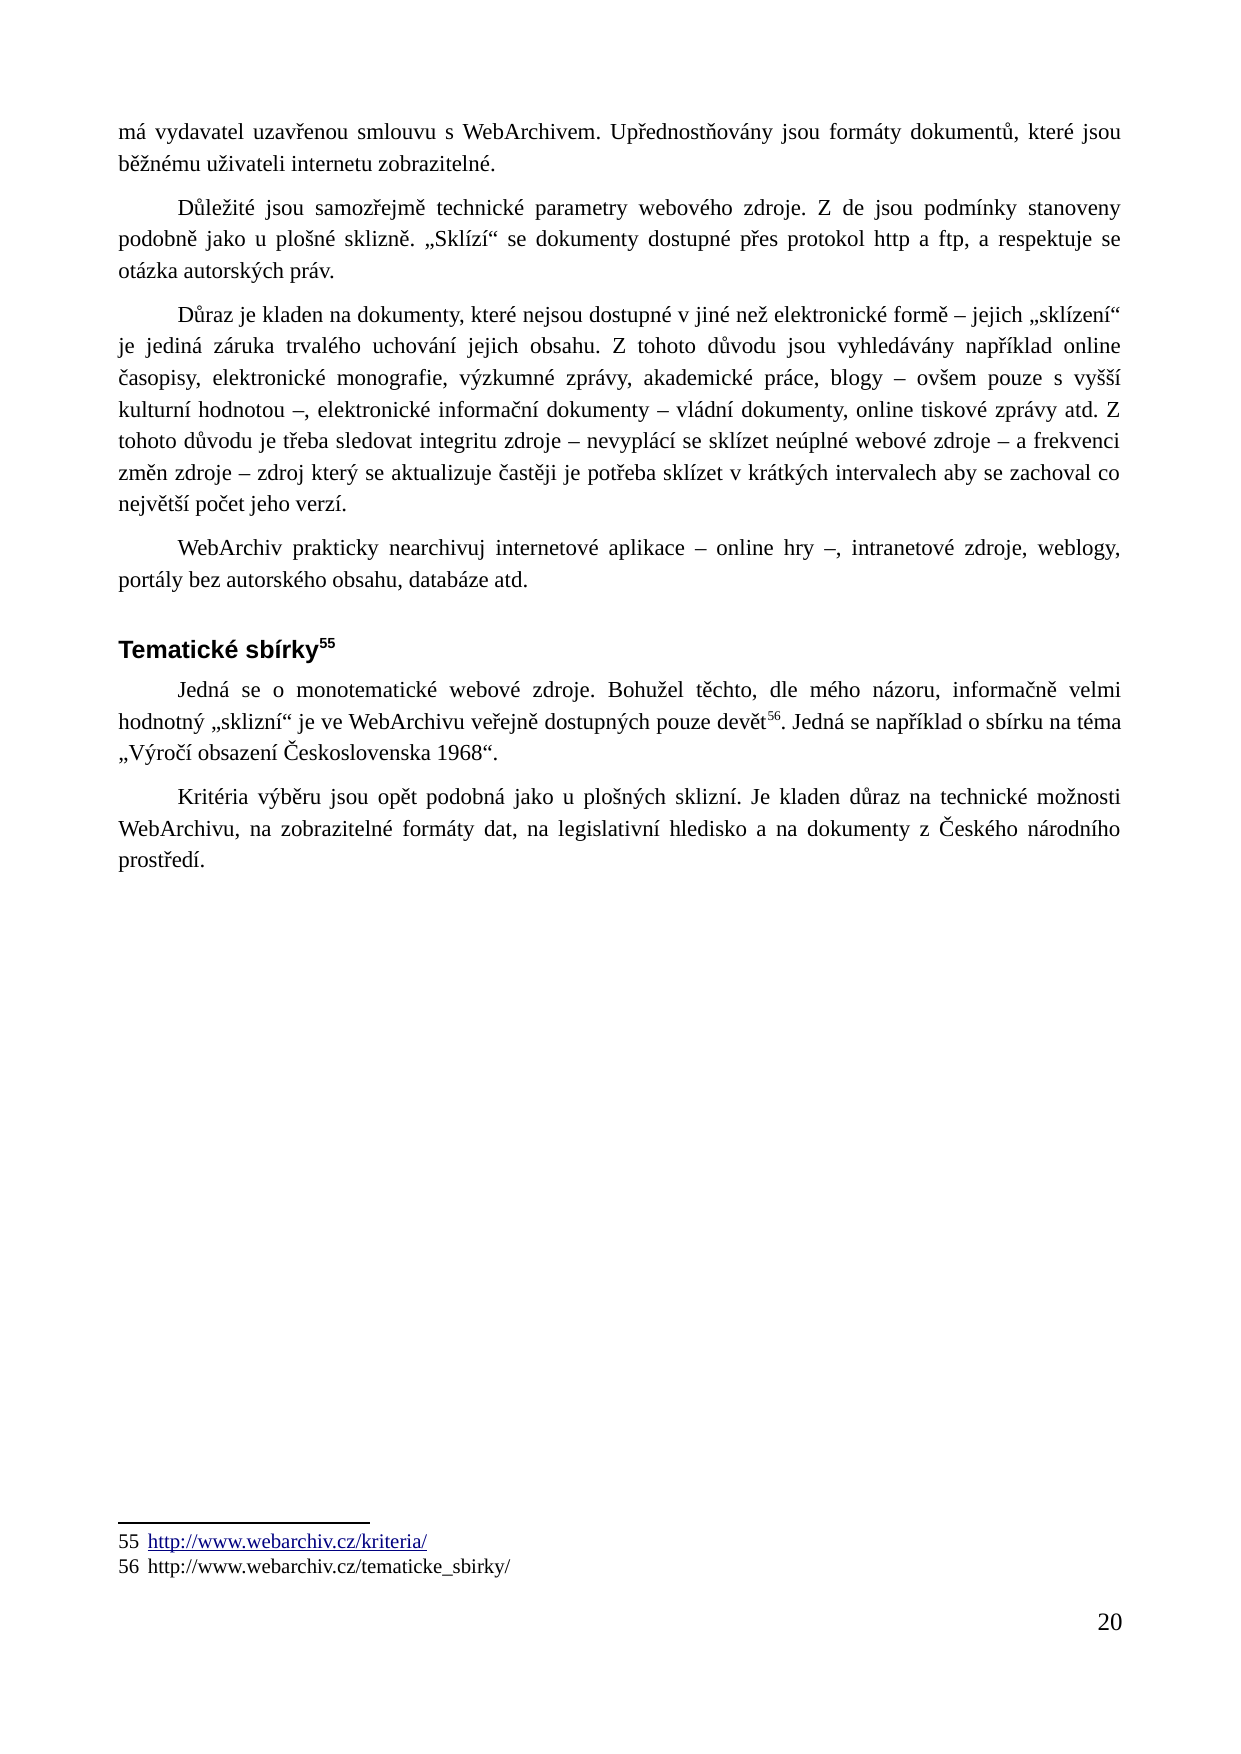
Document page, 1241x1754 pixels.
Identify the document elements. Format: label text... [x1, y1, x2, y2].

text Jedná se o monotematické webové zdroje. Bohužel těchto, dle mého názoru, informačně velmi hodnotný „sklizní“ je ve WebArchivu veřejně dostupných pouze devět. Jedná se například o sbírku na téma „Výročí obsazení Československa 1968“. [118, 676, 1122, 766]
text http://www.webarchiv.cz/tematicke_sbirky/ [118, 1553, 1122, 1578]
text má vydavatel uzavřenou smlouvu s WebArchivem. Upřednostňovány jsou formáty dokumentů, které jsou běžnému uživateli internetu zobrazitelné. [118, 118, 1122, 176]
subtitle Tematické sbírky [118, 635, 1122, 664]
text Důležité jsou samozřejmě technické parametry webového zdroje. Z de jsou podmínky stanoveny podobně jako u plošné sklizně. „Sklízí“ se dokumenty dostupné přes protokol http a ftp, a respektuje se otázka autorských práv. [118, 194, 1122, 283]
text http://www.webarchiv.cz/kriteria/ [118, 1529, 1122, 1553]
text Kritéria výběru jsou opět podobná jako u plošných sklizní. Je kladen důraz na technické možnosti WebArchivu, na zobrazitelné formáty dat, na legislativní hledisko a na dokumenty z Českého národního prostředí. [118, 783, 1122, 873]
text Důraz je kladen na dokumenty, které nejsou dostupné v jiné než elektronické formě – jejich „sklízení“ je jediná záruka trvalého uchování jejich obsahu. Z tohoto důvodu jsou vyhledávány například online časopisy, elektronické monografie, výzkumné zprávy, akademické práce, blogy – ovšem pouze s vyšší kulturní hodnotou –, elektronické informační dokumenty – vládní dokumenty, online tiskové zprávy atd. Z tohoto důvodu je třeba sledovat integritu zdroje – nevyplácí se sklízet neúplné webové zdroje – a frekvenci změn zdroje – zdroj který se aktualizuje častěji je potřeba sklízet v krátkých intervalech aby se zachoval co největší počet jeho verzí. [118, 301, 1122, 517]
text WebArchiv prakticky nearchivuj internetové aplikace – online hry –, intranetové zdroje, weblogy, portály bez autorského obsahu, databáze atd. [118, 534, 1122, 592]
